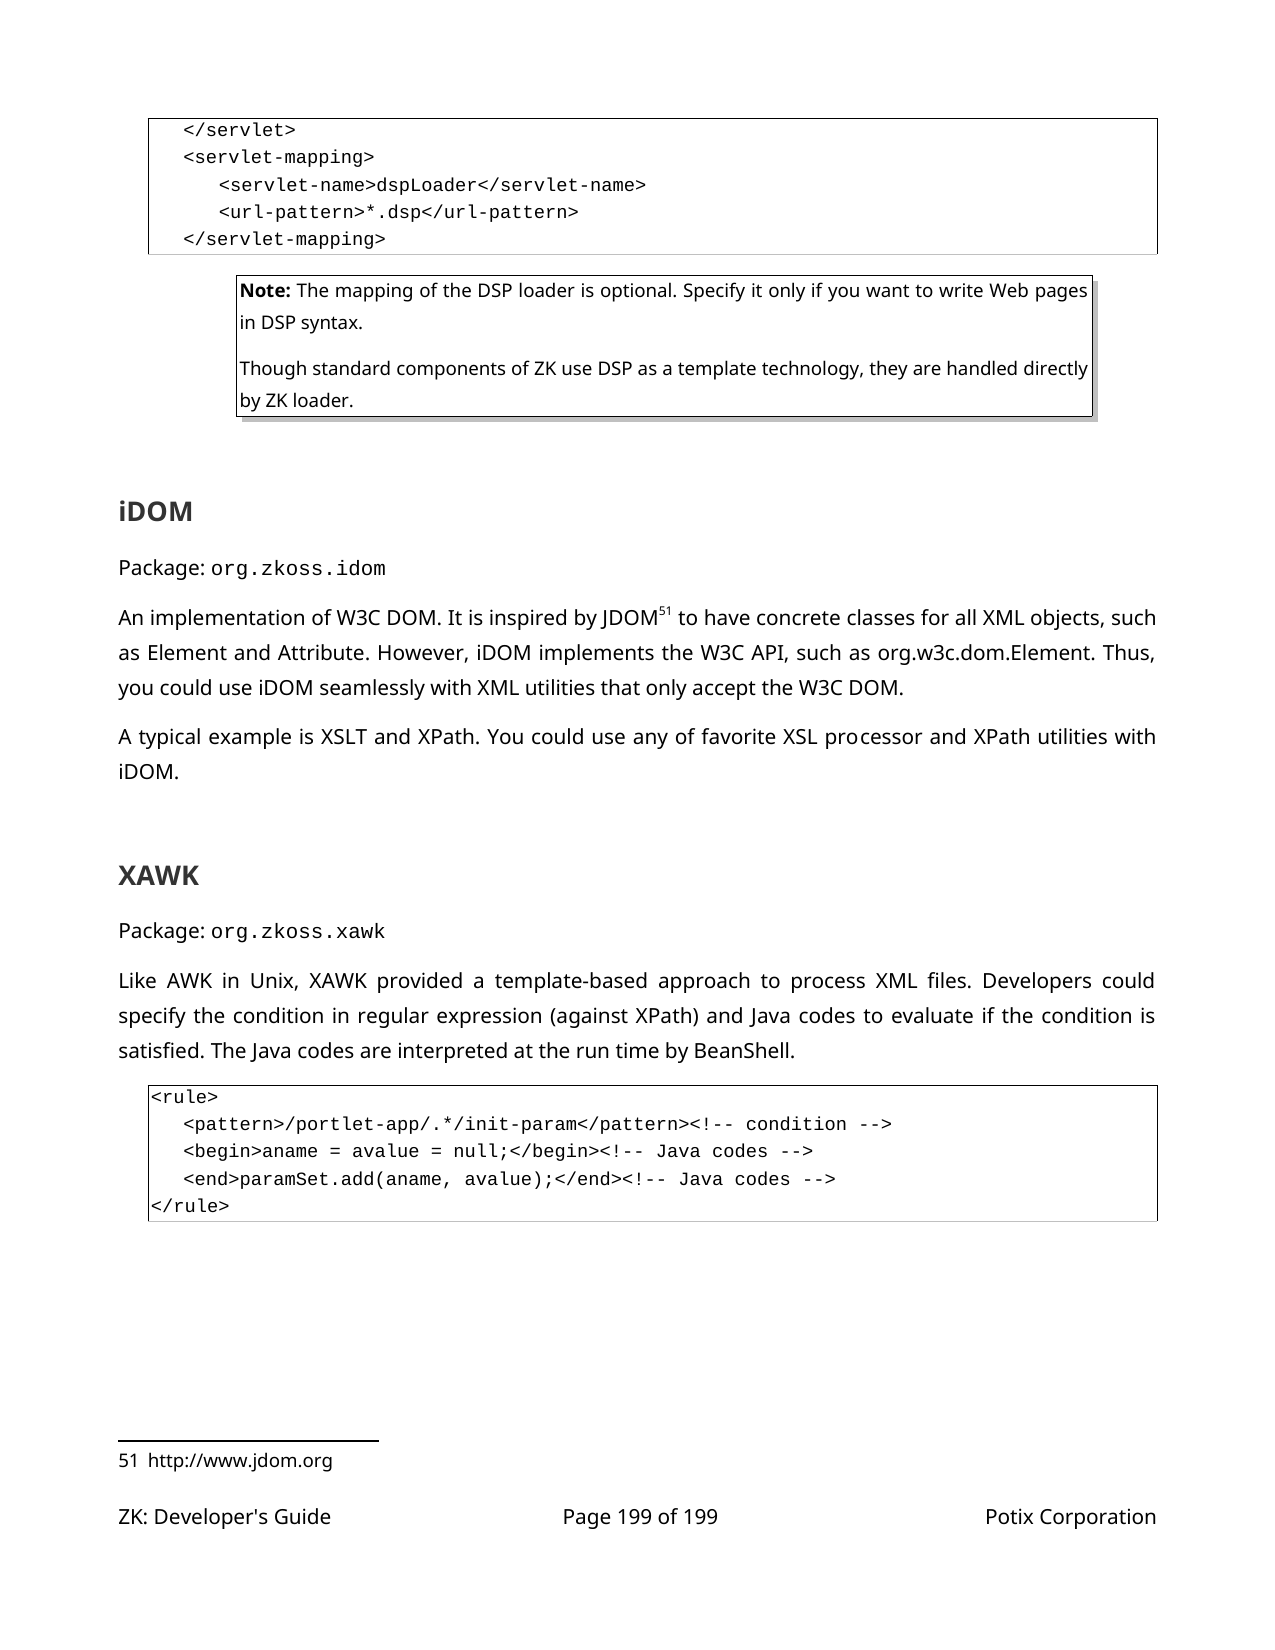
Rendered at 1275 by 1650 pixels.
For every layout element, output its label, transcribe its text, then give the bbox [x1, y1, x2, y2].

text <pattern>/portlet-app/.*/init-param</pattern><!-- condition --> [149, 1112, 1157, 1136]
text An implementation of W3C DOM. It is inspired by JDOM to have concrete classes for all XML objects, such as Element and Attribute. However, iDOM implements the W3C API, such as org.w3c.dom.Element. Thus, you could use iDOM seamlessly with XML utilities that only accept the W3C DOM. [118, 603, 1157, 701]
subtitle XAWK [118, 856, 1157, 893]
text </servlet> [149, 119, 1157, 142]
text <end>paramSet.add(aname, avalue);</end><!-- Java codes --> [149, 1167, 1157, 1191]
text Like AWK in Unix, XAWK provided a template-based approach to process XML files. Developers could specify the condition in regular expression (against XPath) and Java codes to evaluate if the condition is satisfied. The Java codes are interpreted at the run time by BeanShell. [118, 966, 1157, 1064]
text <servlet-mapping> [149, 145, 1157, 169]
text Package: org.zkoss.idom [118, 553, 1157, 582]
text http://www.jdom.org [118, 1447, 1157, 1473]
text <servlet-name>dspLoader</servlet-name> [149, 172, 1157, 197]
text <rule> [149, 1086, 1157, 1109]
text <url-pattern>*.dsp</url-pattern> [149, 200, 1157, 224]
text </rule> [149, 1194, 1157, 1221]
text A typical example is XSLT and XPath. You could use any of favorite XSL processor and XPath utilities with iDOM. [118, 722, 1157, 785]
text <begin>aname = avalue = null;</begin><!-- Java codes --> [149, 1139, 1157, 1164]
text Note: The mapping of the DSP loader is optional. Specify it only if you want to write Web pages in DSP syntax. [237, 276, 1092, 335]
text </servlet-mapping> [149, 227, 1157, 254]
text Though standard components of ZK use DSP as a template technology, they are handled directly by ZK loader. [237, 353, 1092, 416]
subtitle iDOM [118, 493, 1157, 530]
text Package: org.zkoss.xawk [118, 917, 1157, 945]
